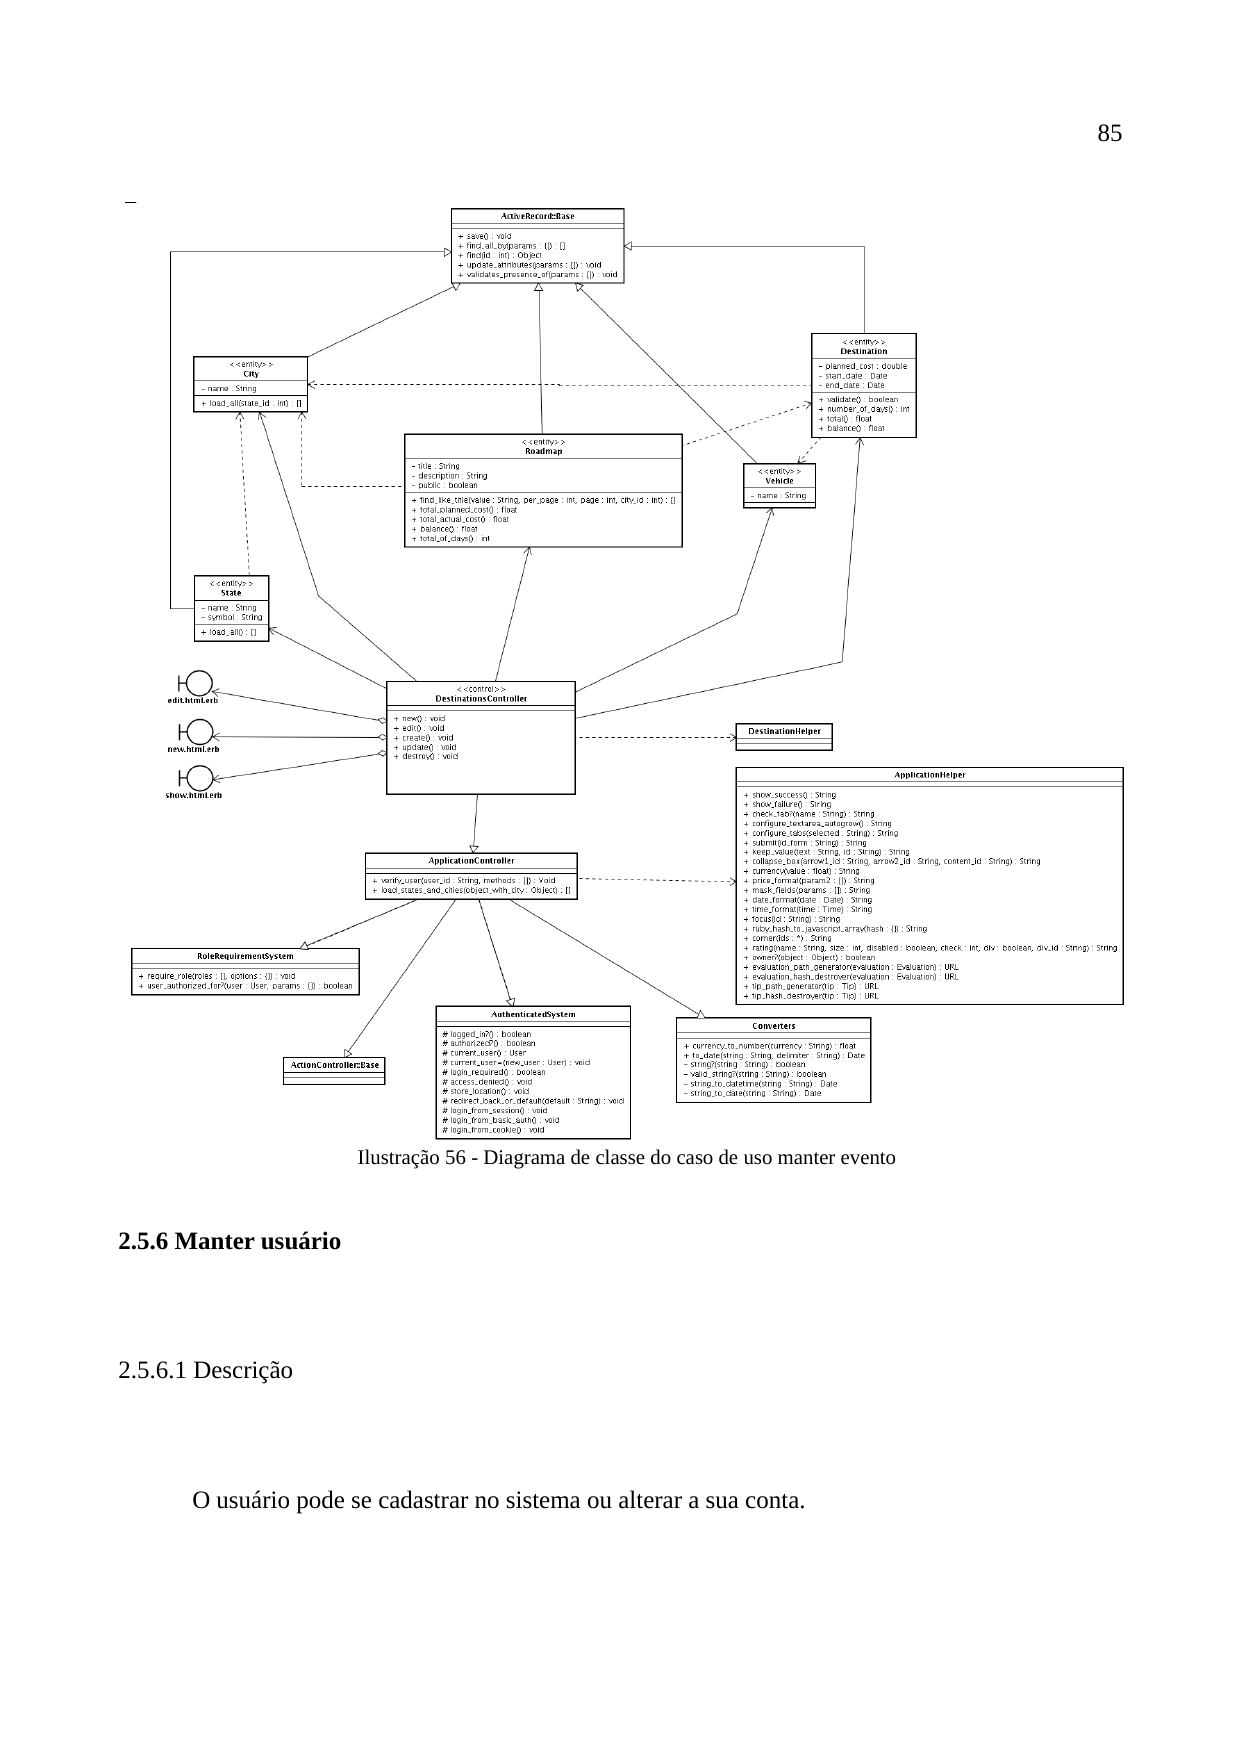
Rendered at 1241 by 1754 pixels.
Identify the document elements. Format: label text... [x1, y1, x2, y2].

subtitle Descrição [118, 1356, 1122, 1384]
text O usuário pode se cadastrar no sistema ou alterar a sua conta. [118, 1485, 1122, 1514]
picture [125, 202, 1129, 1145]
subtitle Manter usuário [118, 1226, 1122, 1255]
text Ilustração 56 - Diagrama de classe do caso de uso manter evento [125, 1145, 1129, 1169]
